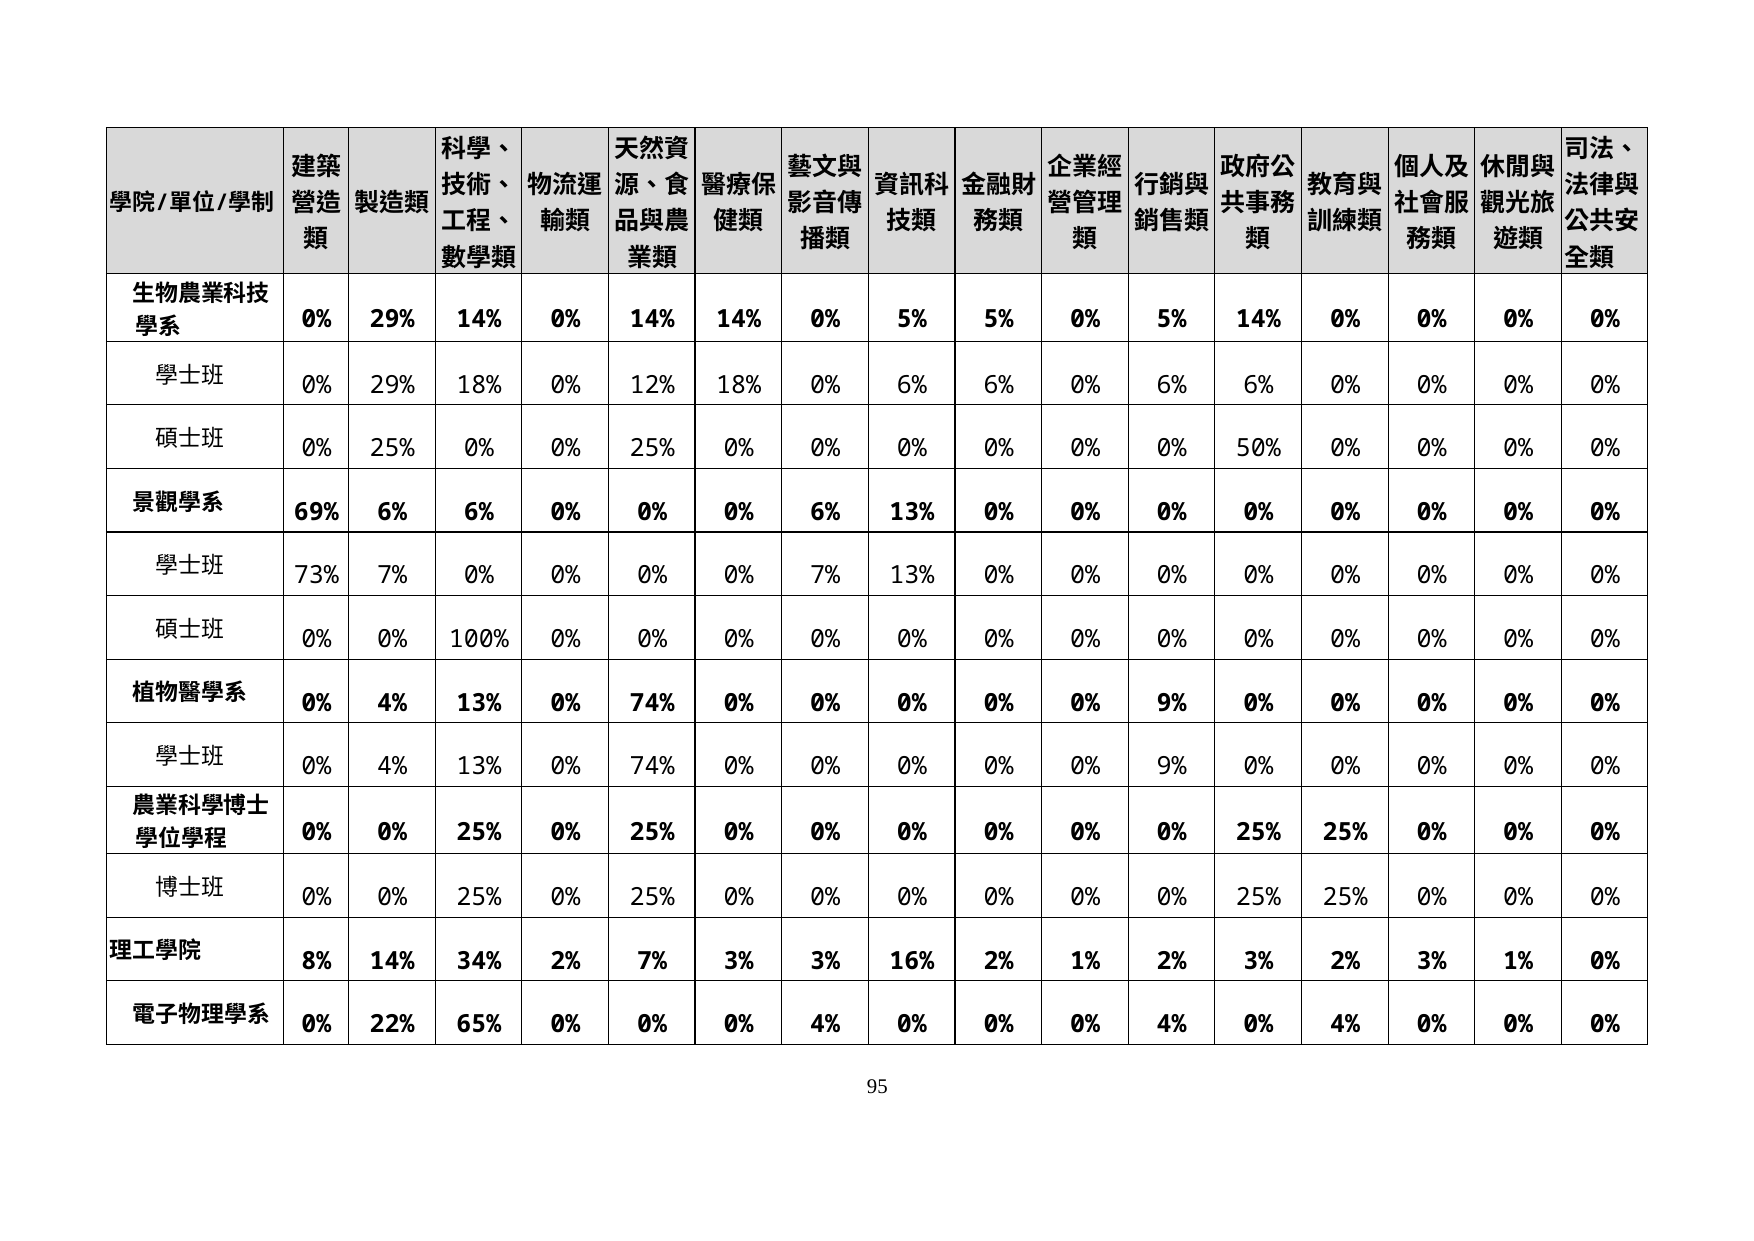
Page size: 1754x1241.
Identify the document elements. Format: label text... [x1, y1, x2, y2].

table_cell 5% [956, 274, 1041, 341]
table_cell 7% [349, 533, 435, 595]
table_cell 3% [696, 918, 781, 980]
table_cell 0% [782, 405, 868, 468]
table_cell 0% [1562, 854, 1647, 917]
table_cell 34% [436, 918, 521, 980]
table_cell 0% [1042, 405, 1128, 468]
table_cell 0% [869, 405, 954, 468]
table_cell 0% [284, 981, 348, 1044]
table_cell 0% [284, 660, 348, 722]
table_cell 0% [1475, 723, 1561, 786]
table_cell 0% [522, 469, 608, 531]
table_cell 0% [1389, 854, 1474, 917]
table_cell 6% [782, 469, 868, 531]
table_cell 7% [782, 533, 868, 595]
table_cell 2% [522, 918, 608, 980]
table_cell 12% [609, 342, 694, 404]
table_cell 6% [436, 469, 521, 531]
table_cell 0% [522, 723, 608, 786]
table_cell 0% [1302, 469, 1388, 531]
table_cell 0% [349, 596, 435, 658]
table_cell 25% [349, 405, 435, 468]
table_cell 0% [869, 596, 954, 658]
table_cell 0% [349, 787, 435, 853]
table_cell 0% [609, 533, 694, 595]
table_cell 0% [1562, 405, 1647, 468]
table_cell 0% [1042, 787, 1128, 853]
table_cell 0% [522, 787, 608, 853]
table_cell 25% [609, 405, 694, 468]
table_cell 0% [782, 596, 868, 658]
table_cell 生物農業科技學系 [107, 274, 283, 341]
table_cell 電子物理學系 [107, 981, 283, 1044]
table_cell 0% [1389, 723, 1474, 786]
table_cell 0% [1042, 274, 1128, 341]
table_cell 0% [782, 854, 868, 917]
table_cell 0% [284, 787, 348, 853]
table_cell 13% [436, 660, 521, 722]
table_cell 25% [1215, 787, 1301, 853]
table_cell 0% [869, 854, 954, 917]
table_cell 0% [1389, 596, 1474, 658]
table_cell 0% [956, 469, 1041, 531]
table_cell 18% [696, 342, 781, 404]
table_cell 0% [1389, 533, 1474, 595]
table_cell 14% [349, 918, 435, 980]
table_cell 0% [1129, 533, 1214, 595]
table_cell 0% [782, 660, 868, 722]
table_cell 0% [696, 723, 781, 786]
table_cell 碩士班 [107, 405, 283, 468]
table_cell 25% [436, 787, 521, 853]
table_cell 6% [956, 342, 1041, 404]
table_cell 0% [522, 405, 608, 468]
table_cell 6% [1129, 342, 1214, 404]
table_cell 0% [1389, 469, 1474, 531]
table_cell 0% [1389, 787, 1474, 853]
table_cell 0% [436, 405, 521, 468]
table_cell 0% [1389, 660, 1474, 722]
table_cell 0% [436, 533, 521, 595]
table_cell 0% [696, 854, 781, 917]
table_cell 4% [349, 723, 435, 786]
table_cell 0% [1215, 981, 1301, 1044]
table_cell 0% [349, 854, 435, 917]
table_cell 0% [869, 660, 954, 722]
table_cell 0% [609, 469, 694, 531]
table_cell 博士班 [107, 854, 283, 917]
table_cell 0% [522, 533, 608, 595]
table_cell 0% [1042, 342, 1128, 404]
table_header 資訊科技類 [869, 128, 954, 273]
table_header 學院/單位/學制 [107, 128, 283, 273]
table_cell 景觀學系 [107, 469, 283, 531]
table_cell 0% [1562, 274, 1647, 341]
table_cell 0% [1302, 596, 1388, 658]
table_cell 0% [1475, 405, 1561, 468]
table_cell 2% [1302, 918, 1388, 980]
table_cell 73% [284, 533, 348, 595]
table_header 政府公共事務類 [1215, 128, 1301, 273]
table_cell 0% [1129, 596, 1214, 658]
table_cell 0% [1042, 854, 1128, 917]
table_cell 0% [956, 854, 1041, 917]
table_cell 0% [869, 981, 954, 1044]
table_cell 9% [1129, 723, 1214, 786]
table_header 製造類 [349, 128, 435, 273]
table_cell 0% [956, 596, 1041, 658]
table_cell 0% [696, 981, 781, 1044]
table_cell 13% [869, 469, 954, 531]
table_cell 0% [1129, 787, 1214, 853]
table_cell 0% [1302, 405, 1388, 468]
table_header 科學、技術、工程、數學類 [436, 128, 521, 273]
table_cell 25% [436, 854, 521, 917]
table_cell 65% [436, 981, 521, 1044]
table_cell 2% [956, 918, 1041, 980]
table_cell 0% [696, 660, 781, 722]
table_cell 16% [869, 918, 954, 980]
table_cell 5% [1129, 274, 1214, 341]
table_cell 0% [1215, 533, 1301, 595]
table_cell 0% [1389, 342, 1474, 404]
table_cell 0% [1562, 342, 1647, 404]
table_cell 植物醫學系 [107, 660, 283, 722]
table_header 物流運輸類 [522, 128, 608, 273]
table_cell 0% [956, 405, 1041, 468]
table_cell 0% [1562, 596, 1647, 658]
table_cell 0% [696, 533, 781, 595]
table_cell 碩士班 [107, 596, 283, 658]
table_cell 0% [522, 854, 608, 917]
table_cell 4% [349, 660, 435, 722]
table_cell 0% [696, 405, 781, 468]
table_cell 0% [1302, 723, 1388, 786]
table_cell 3% [1389, 918, 1474, 980]
table_cell 0% [522, 596, 608, 658]
table_cell 0% [696, 469, 781, 531]
table_cell 18% [436, 342, 521, 404]
table_cell 0% [1042, 469, 1128, 531]
table_cell 0% [284, 274, 348, 341]
table_cell 25% [609, 854, 694, 917]
table_cell 學士班 [107, 533, 283, 595]
table_cell 0% [1475, 596, 1561, 658]
table_cell 25% [1302, 854, 1388, 917]
table_cell 0% [1302, 274, 1388, 341]
table_cell 74% [609, 660, 694, 722]
table_cell 0% [1129, 854, 1214, 917]
table_header 醫療保健類 [696, 128, 781, 273]
table_cell 4% [1129, 981, 1214, 1044]
table_cell 0% [1042, 723, 1128, 786]
table_header 司法、法律與公共安全類 [1562, 128, 1647, 273]
table_cell 0% [1042, 981, 1128, 1044]
table_cell 0% [782, 342, 868, 404]
table_cell 29% [349, 342, 435, 404]
table_cell 0% [609, 981, 694, 1044]
table_cell 0% [956, 723, 1041, 786]
table_cell 0% [1562, 787, 1647, 853]
table_cell 0% [1562, 660, 1647, 722]
table_cell 0% [609, 596, 694, 658]
table_cell 50% [1215, 405, 1301, 468]
table_cell 0% [1475, 469, 1561, 531]
table_cell 0% [1215, 723, 1301, 786]
table_cell 0% [284, 405, 348, 468]
table_cell 0% [1042, 596, 1128, 658]
table_cell 22% [349, 981, 435, 1044]
table_cell 100% [436, 596, 521, 658]
table_cell 理工學院 [107, 918, 283, 980]
table_cell 0% [869, 723, 954, 786]
table_cell 0% [956, 660, 1041, 722]
table_cell 3% [782, 918, 868, 980]
table_cell 74% [609, 723, 694, 786]
table_cell 13% [869, 533, 954, 595]
table_cell 0% [1389, 274, 1474, 341]
table_cell 0% [782, 274, 868, 341]
table_cell 1% [1475, 918, 1561, 980]
table_cell 0% [284, 854, 348, 917]
table_cell 25% [609, 787, 694, 853]
table_cell 0% [1389, 405, 1474, 468]
table_cell 29% [349, 274, 435, 341]
table_cell 0% [1302, 660, 1388, 722]
table_cell 0% [284, 723, 348, 786]
table_cell 0% [522, 660, 608, 722]
table_cell 4% [1302, 981, 1388, 1044]
table_cell 0% [956, 981, 1041, 1044]
table_header 建築營造類 [284, 128, 348, 273]
table_cell 0% [1562, 918, 1647, 980]
table_cell 0% [1562, 469, 1647, 531]
table_cell 0% [782, 787, 868, 853]
table_cell 0% [1389, 981, 1474, 1044]
table_cell 農業科學博士學位學程 [107, 787, 283, 853]
table_cell 0% [1475, 274, 1561, 341]
table_cell 0% [696, 787, 781, 853]
table_cell 8% [284, 918, 348, 980]
table_cell 0% [1475, 533, 1561, 595]
table_cell 6% [1215, 342, 1301, 404]
table_cell 9% [1129, 660, 1214, 722]
table_cell 0% [1475, 787, 1561, 853]
table_header 藝文與影音傳播類 [782, 128, 868, 273]
table_cell 69% [284, 469, 348, 531]
table_cell 14% [436, 274, 521, 341]
table_header 行銷與銷售類 [1129, 128, 1214, 273]
table_header 休閒與觀光旅遊類 [1475, 128, 1561, 273]
table_cell 0% [1129, 469, 1214, 531]
table_cell 0% [1475, 342, 1561, 404]
table_header 教育與訓練類 [1302, 128, 1388, 273]
table_cell 0% [782, 723, 868, 786]
table_cell 0% [1215, 660, 1301, 722]
table_cell 0% [1129, 405, 1214, 468]
table_cell 0% [1302, 533, 1388, 595]
table_cell 學士班 [107, 342, 283, 404]
table_cell 5% [869, 274, 954, 341]
table_cell 0% [869, 787, 954, 853]
table_cell 0% [1042, 533, 1128, 595]
table_cell 0% [522, 981, 608, 1044]
table_cell 0% [522, 274, 608, 341]
table_cell 0% [956, 533, 1041, 595]
table_cell 0% [1562, 533, 1647, 595]
table_cell 3% [1215, 918, 1301, 980]
table_cell 0% [1562, 723, 1647, 786]
table_cell 6% [869, 342, 954, 404]
table_cell 0% [696, 596, 781, 658]
table_cell 0% [1042, 660, 1128, 722]
table_cell 0% [1215, 596, 1301, 658]
table_cell 0% [1302, 342, 1388, 404]
table_cell 13% [436, 723, 521, 786]
table_cell 25% [1215, 854, 1301, 917]
table_cell 0% [1475, 854, 1561, 917]
table_cell 0% [284, 342, 348, 404]
table_cell 學士班 [107, 723, 283, 786]
table_cell 4% [782, 981, 868, 1044]
table_header 金融財務類 [956, 128, 1041, 273]
table_header 天然資源、食品與農業類 [609, 128, 694, 273]
table_cell 6% [349, 469, 435, 531]
table_cell 0% [1475, 981, 1561, 1044]
table_cell 7% [609, 918, 694, 980]
table_header 企業經營管理類 [1042, 128, 1128, 273]
table_cell 14% [696, 274, 781, 341]
table_cell 1% [1042, 918, 1128, 980]
table_header 個人及社會服務類 [1389, 128, 1474, 273]
table_cell 0% [956, 787, 1041, 853]
table_cell 25% [1302, 787, 1388, 853]
table_cell 0% [1562, 981, 1647, 1044]
table_cell 14% [609, 274, 694, 341]
table_cell 0% [522, 342, 608, 404]
table_cell 0% [284, 596, 348, 658]
table_cell 2% [1129, 918, 1214, 980]
table_cell 0% [1475, 660, 1561, 722]
table_cell 0% [1215, 469, 1301, 531]
table_cell 14% [1215, 274, 1301, 341]
